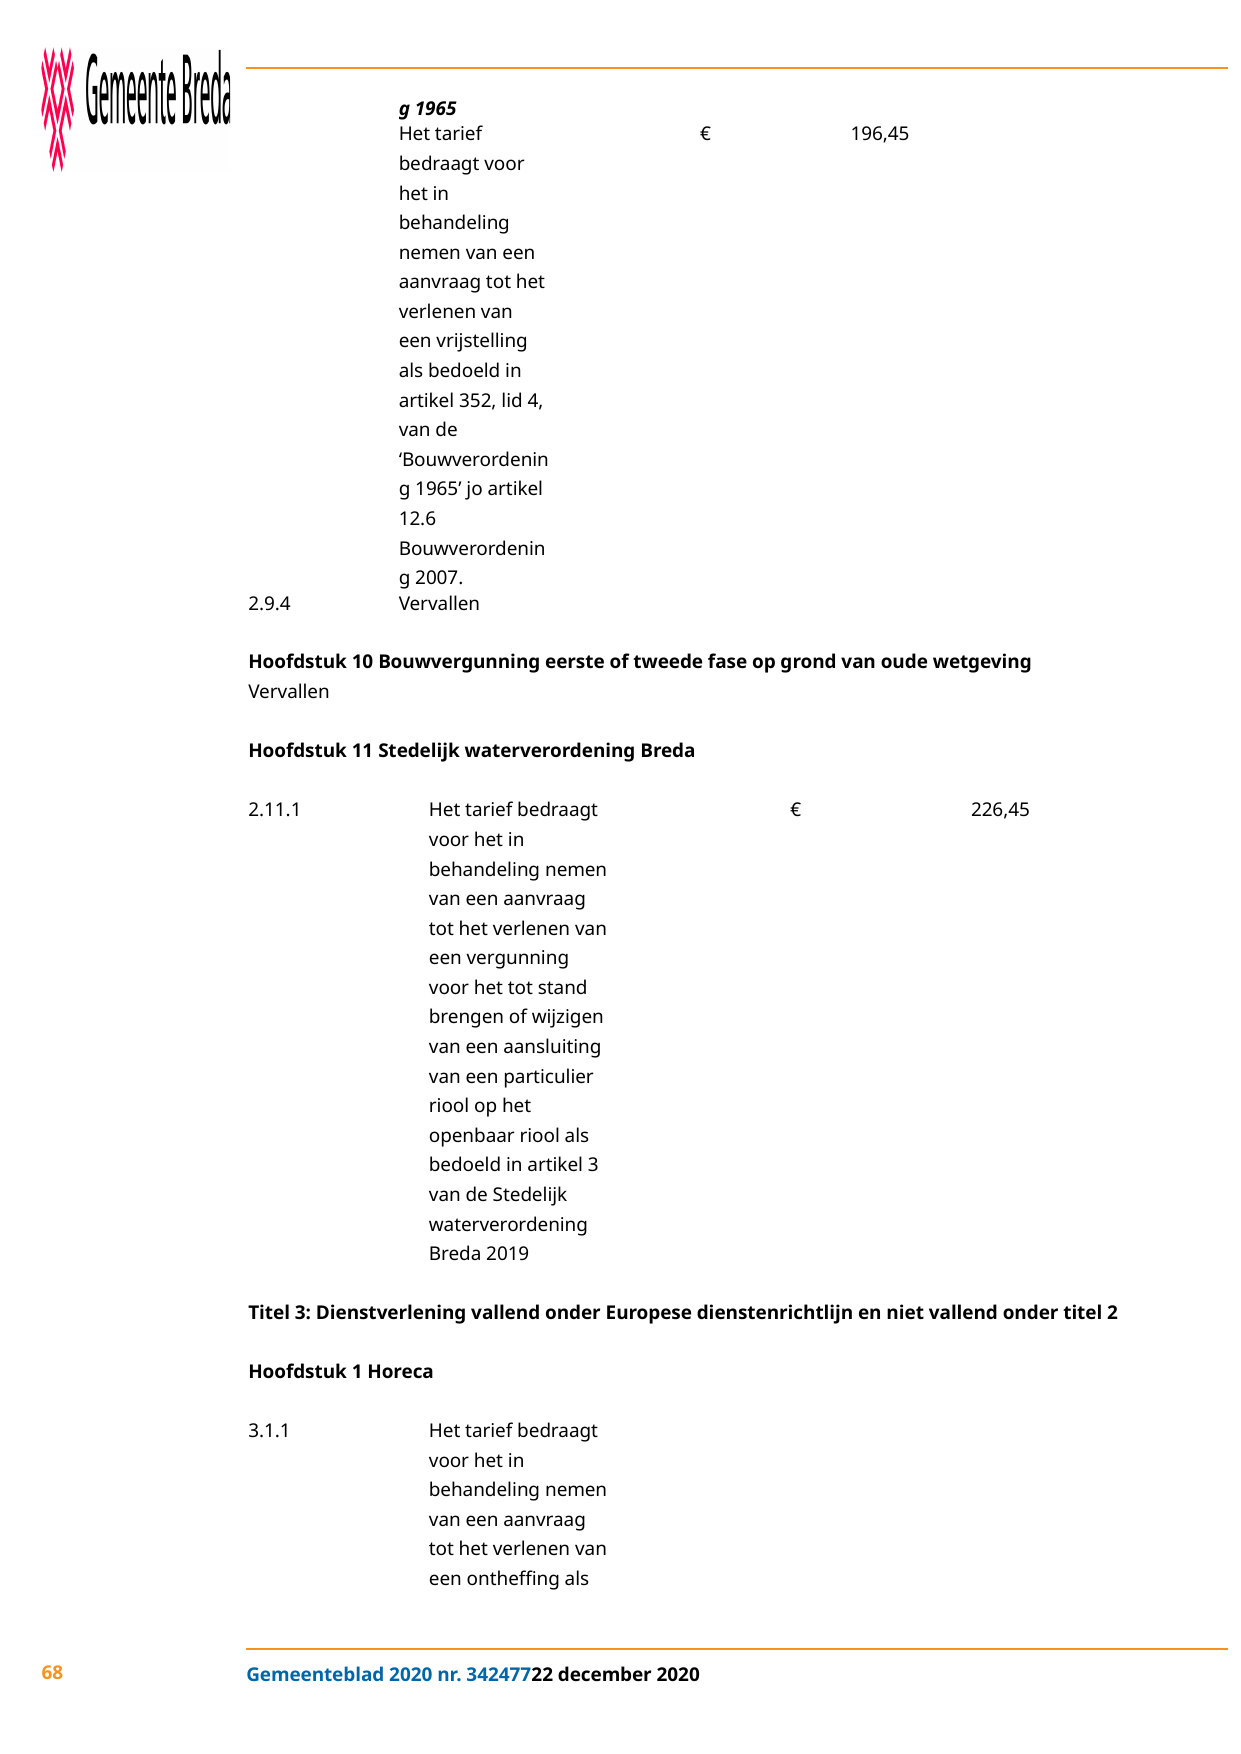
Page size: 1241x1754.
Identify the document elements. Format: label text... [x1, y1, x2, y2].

table_cell Het tarief bedraagt voor het in behandeling nemen van een aanvraag tot het verlenen van een vrijstelling als bedoeld in artikel 352, lid 4, van de ‘Bouwverordening 1965’ jo artikel 12.6 Bouwverordening 2007. [399, 121, 549, 590]
table_header [609, 797, 790, 1266]
table_header Het tarief bedraagt voor het in behandeling nemen van een aanvraag tot het verlenen van een ontheffing als [429, 1417, 609, 1591]
table_cell [549, 95, 700, 121]
table_header [790, 1417, 971, 1591]
table_cell 196,45 [850, 121, 1152, 590]
table_cell [850, 95, 1152, 121]
table_cell [549, 590, 700, 616]
text Hoofdstuk 11 Stedelijk waterverordening Breda [248, 737, 1152, 763]
text Titel 3: Dienstverlening vallend onder Europese dienstenrichtlijn en niet vallend onder titel 2 [248, 1299, 1152, 1324]
table_header 3.1.1 [248, 1417, 429, 1591]
table_cell [549, 121, 700, 590]
picture [41, 47, 231, 172]
table_header [971, 1417, 1152, 1591]
table_cell 2.9.4 [248, 590, 398, 616]
table_header 226,45 [971, 797, 1152, 1266]
table_cell Vervallen [399, 590, 549, 616]
table_cell g 1965 [399, 95, 549, 121]
table_cell € [700, 121, 850, 590]
table_header € [790, 797, 971, 1266]
table_header 2.11.1 [248, 797, 429, 1266]
text Hoofdstuk 1 Horeca [248, 1358, 1152, 1384]
table_cell [850, 590, 1152, 616]
table_cell [248, 95, 398, 121]
table_header [609, 1417, 790, 1591]
table_header Het tarief bedraagt voor het in behandeling nemen van een aanvraag tot het verlenen van een vergunning voor het tot stand brengen of wijzigen van een aansluiting van een particulier riool op het openbaar riool als bedoeld in artikel 3 van de Stedelijk waterverordening Breda 2019 [429, 797, 609, 1266]
table_cell [700, 95, 850, 121]
table_cell [248, 121, 398, 590]
text Vervallen [248, 678, 1152, 704]
table_cell [700, 590, 850, 616]
text Hoofdstuk 10 Bouwvergunning eerste of tweede fase op grond van oude wetgeving [248, 648, 1152, 674]
